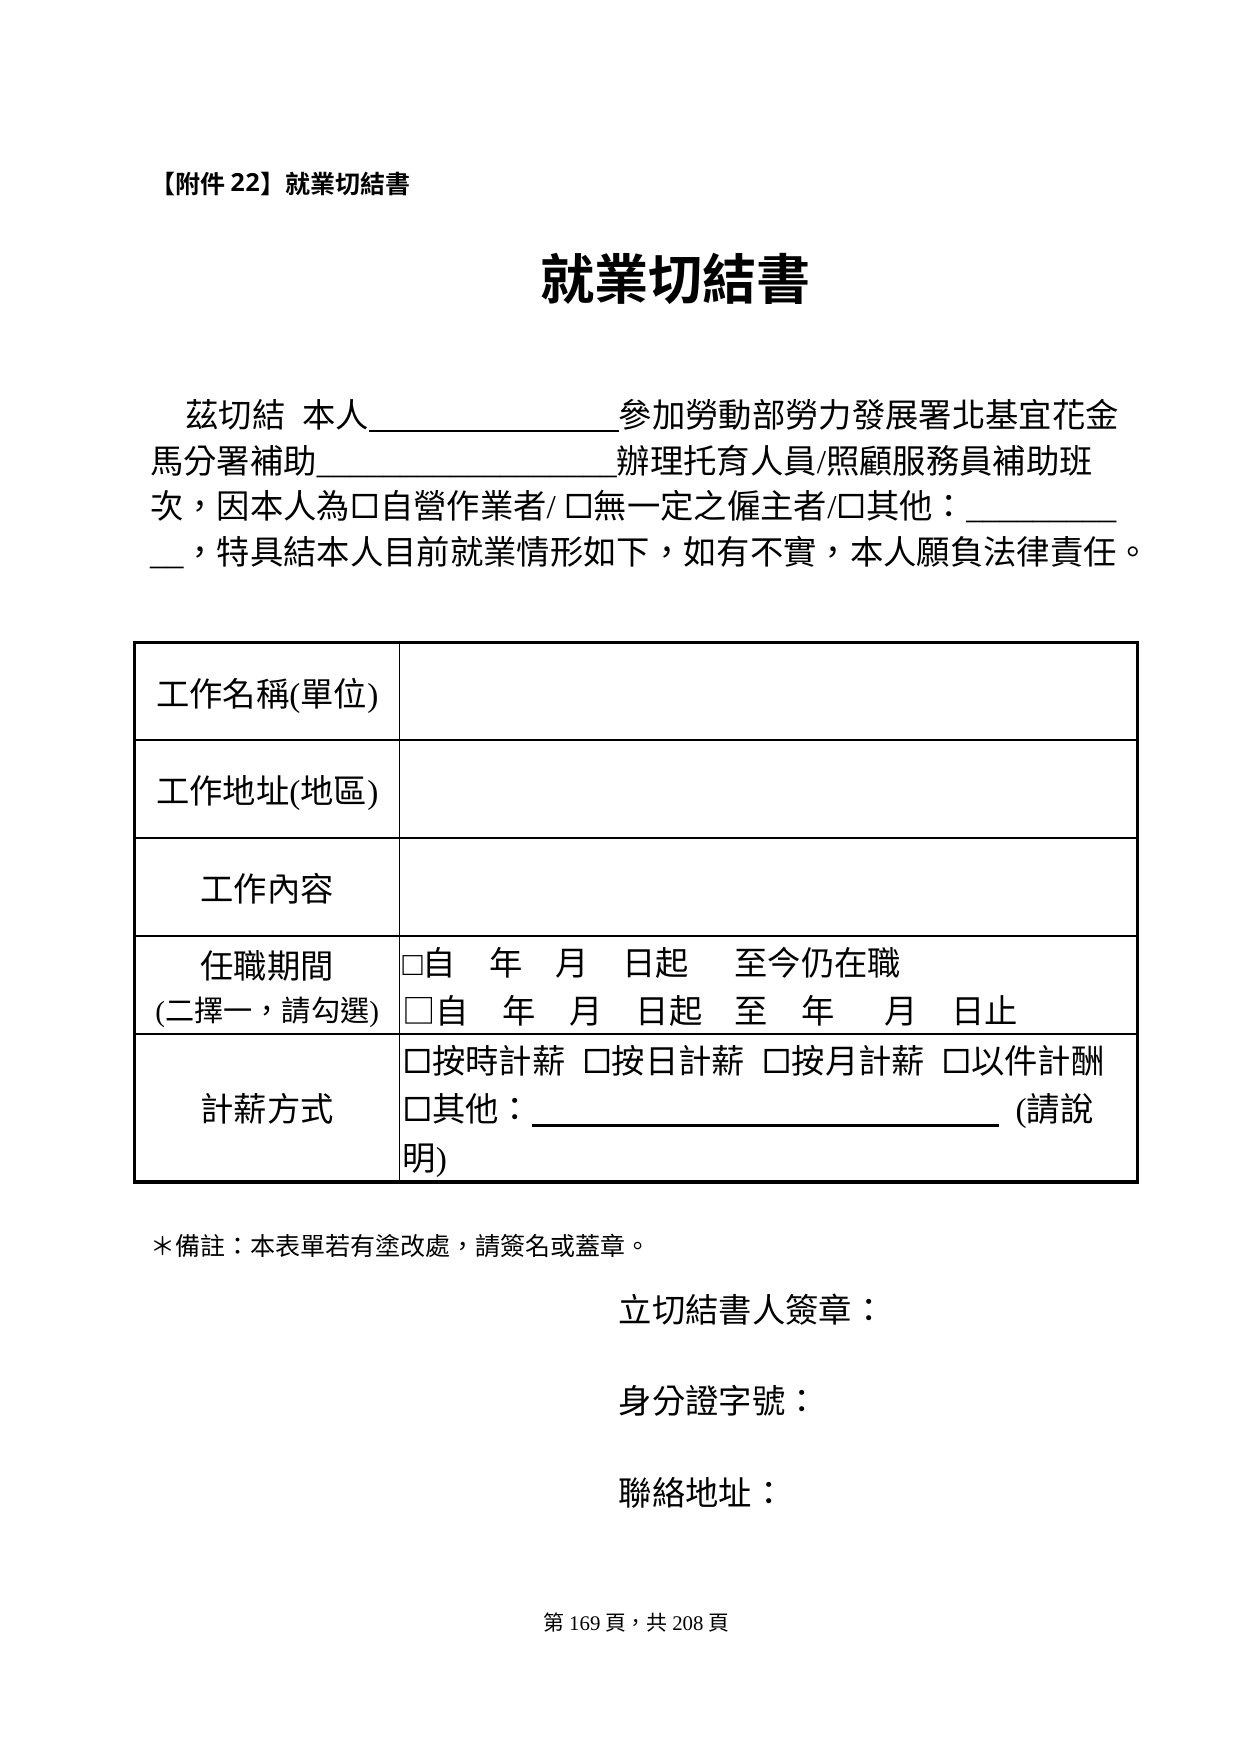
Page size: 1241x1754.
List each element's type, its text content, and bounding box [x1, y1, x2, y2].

table_cell 工作內容 [136, 839, 399, 935]
table_header 工作名稱(單位) [136, 644, 399, 739]
text 就業切結書 [150, 203, 1122, 328]
table_cell 任職期間 (二擇一，請勾選) [136, 937, 399, 1033]
text 身分證字號： [619, 1375, 1046, 1423]
table_cell □自 年 月 日起□自 年 月 日起 [400, 937, 731, 1033]
text 聯絡地址： [619, 1466, 1046, 1514]
table_cell 工作地址(地區) [136, 741, 399, 837]
table_cell 至今仍在職 至 年 月 日止 [731, 937, 1136, 1033]
table_cell 計薪方式 [136, 1035, 399, 1179]
table_cell [400, 741, 1136, 837]
table_header [400, 644, 1136, 739]
text ＊備註：本表單若有塗改處，請簽名或蓋章。 [150, 1203, 1122, 1266]
text 【附件22】就業切結書 [150, 141, 1122, 203]
text 茲切結 本人 參加勞動部勞力發展署北基宜花金馬分署補助__________________辦理托育人員/照顧服務員補助班次，因本人為自營作業者/ 無一定之僱主者/其他：___________，特具結本人目前就業情形如下，如有不實，本人願負法律責任。 [150, 391, 1122, 574]
table_cell [400, 839, 1136, 935]
table_cell 按時計薪 按日計薪 按月計薪 以件計酬 其他： (請說明) [400, 1035, 1136, 1179]
text 立切結書人簽章： [619, 1284, 939, 1332]
